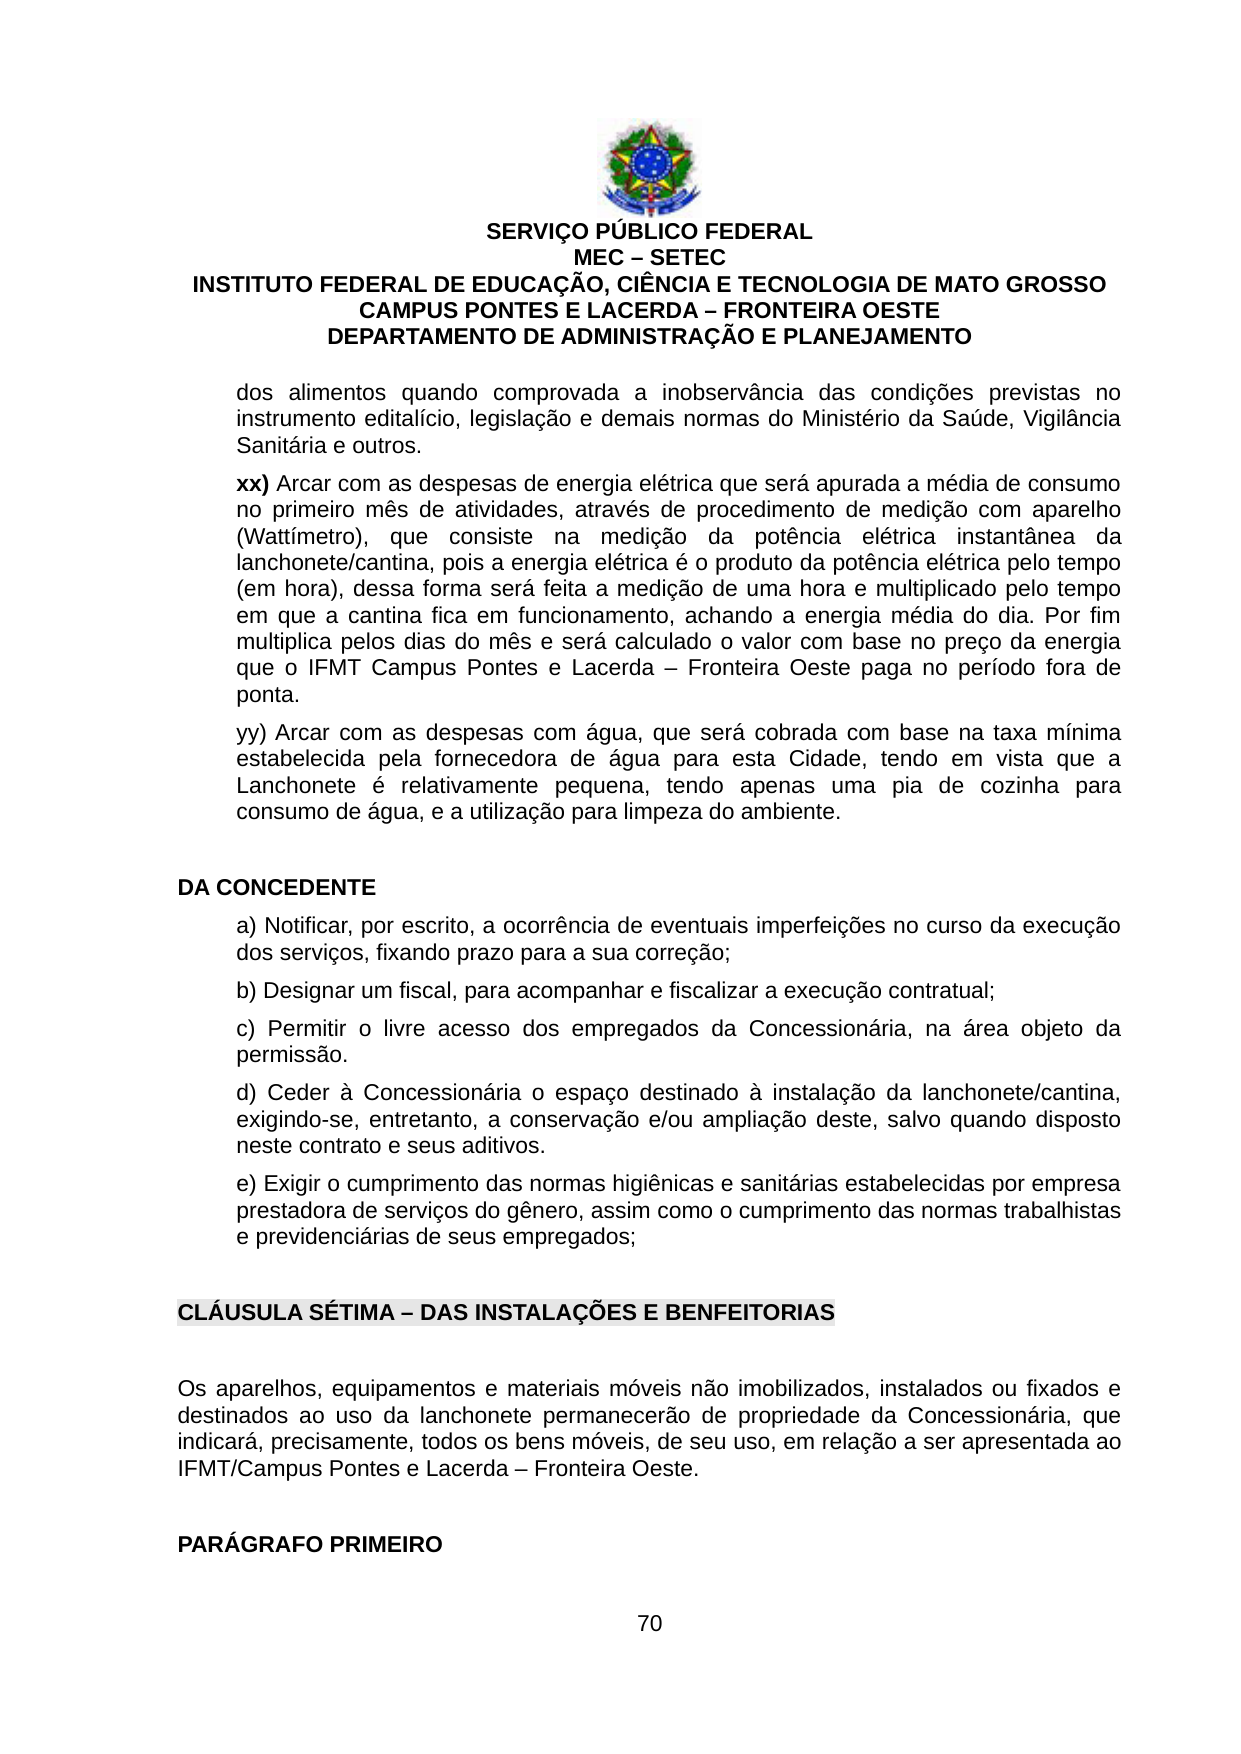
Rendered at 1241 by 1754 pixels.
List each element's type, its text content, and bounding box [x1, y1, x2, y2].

text a) Notificar, por escrito, a ocorrência de eventuais imperfeições no curso da execução dos serviços, fixando prazo para a sua correção; [236, 912, 1122, 965]
text DA CONCEDENTE [177, 874, 1122, 901]
text dos alimentos quando comprovada a inobservância das condições previstas no instrumento editalício, legislação e demais normas do Ministério da Saúde, Vigilância Sanitária e outros. [236, 379, 1122, 458]
text PARÁGRAFO PRIMEIRO [177, 1531, 1122, 1557]
text Os aparelhos, equipamentos e materiais móveis não imobilizados, instalados ou fixados e destinados ao uso da lanchonete permanecerão de propriedade da Concessionária, que indicará, precisamente, todos os bens móveis, de seu uso, em relação a ser apresentada ao IFMT/Campus Pontes e Lacerda – Fronteira Oeste. [177, 1375, 1122, 1481]
text CLÁUSULA SÉTIMA – DAS INSTALAÇÕES E BENFEITORIAS [177, 1299, 1122, 1326]
text xx) Arcar com as despesas de energia elétrica que será apurada a média de consumo no primeiro mês de atividades, através de procedimento de medição com aparelho (Wattímetro), que consiste na medição da potência elétrica instantânea da lanchonete/cantina, pois a energia elétrica é o produto da potência elétrica pelo tempo (em hora), dessa forma será feita a medição de uma hora e multiplicado pelo tempo em que a cantina fica em funcionamento, achando a energia média do dia. Por fim multiplica pelos dias do mês e será calculado o valor com base no preço da energia que o IFMT Campus Pontes e Lacerda – Fronteira Oeste paga no período fora de ponta. [236, 470, 1122, 707]
text e) Exigir o cumprimento das normas higiênicas e sanitárias estabelecidas por empresa prestadora de serviços do gênero, assim como o cumprimento das normas trabalhistas e previdenciárias de seus empregados; [236, 1170, 1122, 1249]
text b) Designar um fiscal, para acompanhar e fiscalizar a execução contratual; [236, 977, 1122, 1003]
text c) Permitir o livre acesso dos empregados da Concessionária, na área objeto da permissão. [236, 1015, 1122, 1068]
text d) Ceder à Concessionária o espaço destinado à instalação da lanchonete/cantina, exigindo-se, entretanto, a conservação e/ou ampliação deste, salvo quando disposto neste contrato e seus aditivos. [236, 1079, 1122, 1158]
text yy) Arcar com as despesas com água, que será cobrada com base na taxa mínima estabelecida pela fornecedora de água para esta Cidade, tendo em vista que a Lanchonete é relativamente pequena, tendo apenas uma pia de cozinha para consumo de água, e a utilização para limpeza do ambiente. [236, 719, 1122, 824]
